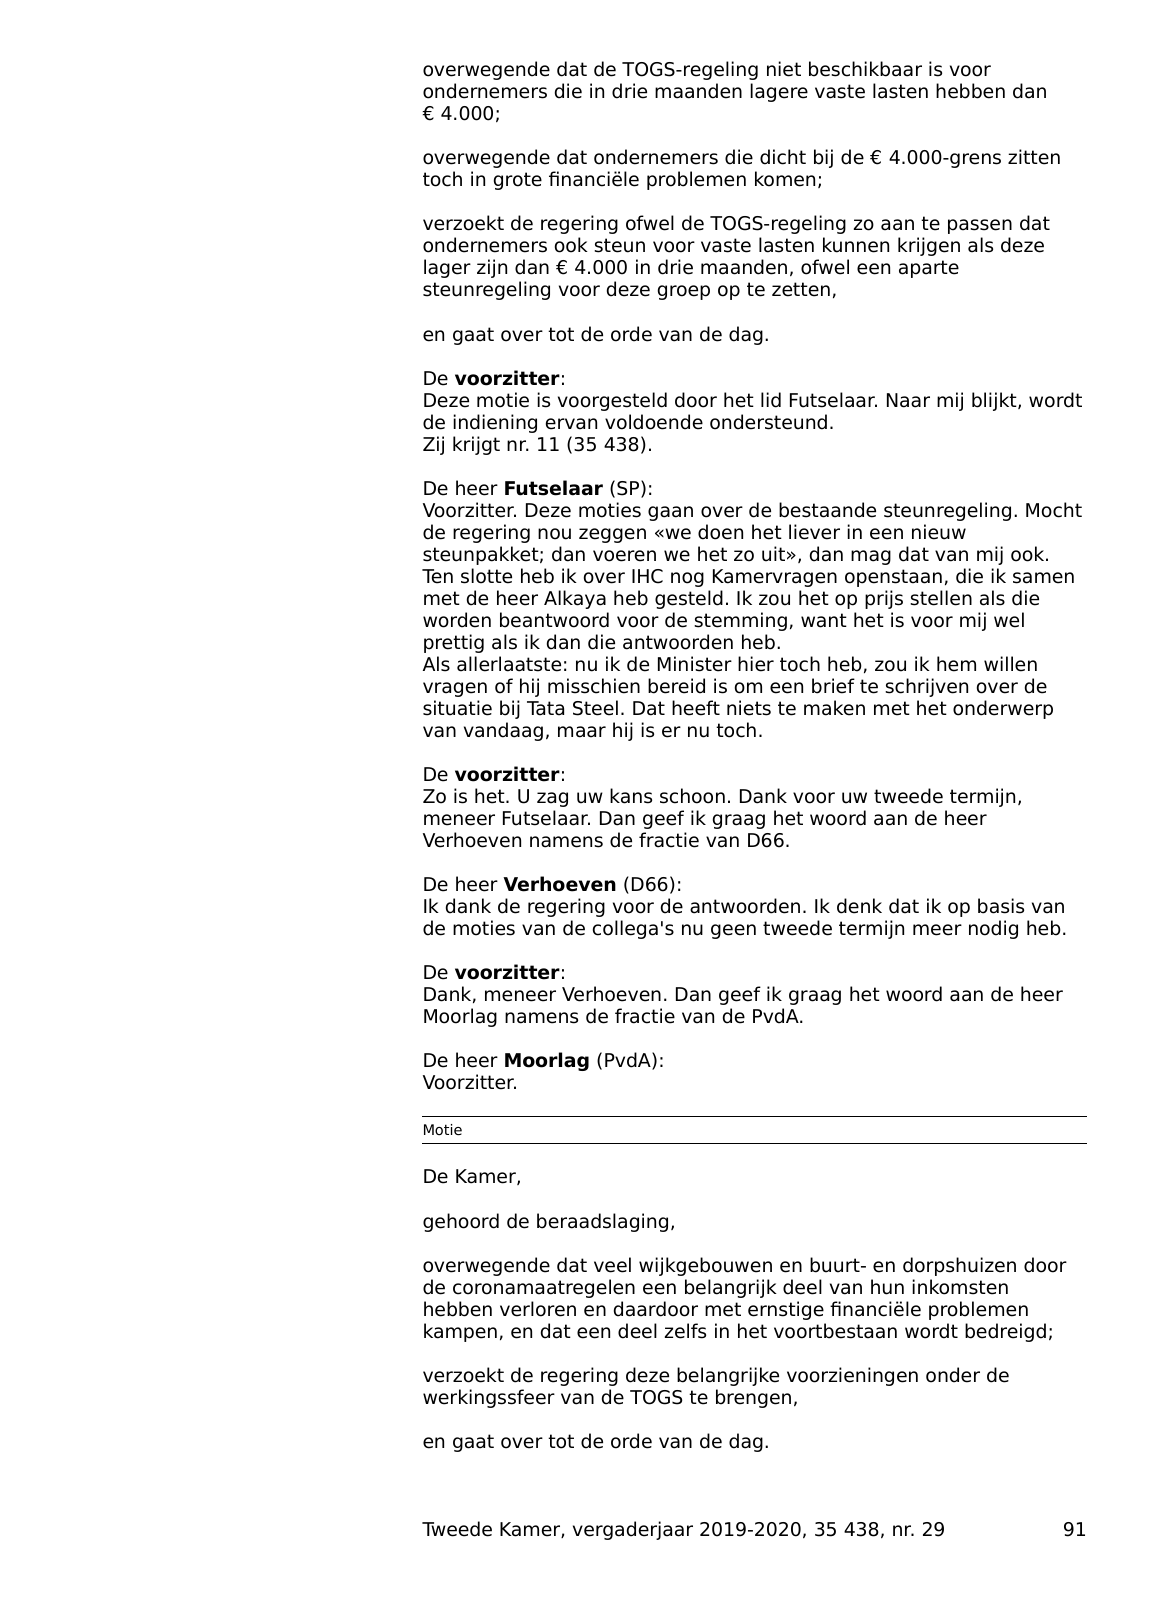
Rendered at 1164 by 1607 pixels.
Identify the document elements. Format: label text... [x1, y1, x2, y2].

text Ik dank de regering voor de antwoorden. Ik denk dat ik op basis van de moties van de collega's nu geen tweede termijn meer nodig heb. [422, 896, 1087, 940]
text Voorzitter. [422, 1072, 1087, 1094]
text De heer Moorlag (PvdA): [422, 1050, 1087, 1072]
text en gaat over tot de orde van de dag. [422, 323, 1087, 345]
text Ten slotte heb ik over IHC nog Kamervragen openstaan, die ik samen met de heer Alkaya heb gesteld. Ik zou het op prijs stellen als die worden beantwoord voor de stemming, want het is voor mij wel prettig als ik dan die antwoorden heb. [422, 566, 1087, 653]
text De heer Futselaar (SP): [422, 478, 1087, 500]
text Zo is het. U zag uw kans schoon. Dank voor uw tweede termijn, meneer Futselaar. Dan geef ik graag het woord aan de heer Verhoeven namens de fractie van D66. [422, 786, 1087, 852]
text De voorzitter: [422, 764, 1087, 786]
text verzoekt de regering ofwel de TOGS-regeling zo aan te passen dat ondernemers ook steun voor vaste lasten kunnen krijgen als deze lager zijn dan € 4.000 in drie maanden, ofwel een aparte steunregeling voor deze groep op te zetten, [422, 213, 1087, 301]
text overwegende dat ondernemers die dicht bij de € 4.000-grens zitten toch in grote financiële problemen komen; [422, 147, 1087, 191]
text Als allerlaatste: nu ik de Minister hier toch heb, zou ik hem willen vragen of hij misschien bereid is om een brief te schrijven over de situatie bij Tata Steel. Dat heeft niets te maken met het onderwerp van vandaag, maar hij is er nu toch. [422, 653, 1087, 741]
text en gaat over tot de orde van de dag. [422, 1431, 1087, 1453]
text verzoekt de regering deze belangrijke voorzieningen onder de werkingssfeer van de TOGS te brengen, [422, 1365, 1087, 1409]
text De Kamer, [422, 1166, 1087, 1188]
text Deze motie is voorgesteld door het lid Futselaar. Naar mij blijkt, wordt de indiening ervan voldoende ondersteund. [422, 389, 1087, 433]
text Voorzitter. Deze moties gaan over de bestaande steunregeling. Mocht de regering nou zeggen «we doen het liever in een nieuw steunpakket; dan voeren we het zo uit», dan mag dat van mij ook. [422, 500, 1087, 566]
table_header Motie [422, 1117, 1087, 1143]
text De heer Verhoeven (D66): [422, 874, 1087, 896]
text overwegende dat veel wijkgebouwen en buurt- en dorpshuizen door de coronamaatregelen een belangrijk deel van hun inkomsten hebben verloren en daardoor met ernstige financiële problemen kampen, en dat een deel zelfs in het voortbestaan wordt bedreigd; [422, 1255, 1087, 1343]
text gehoord de beraadslaging, [422, 1211, 1087, 1233]
text De voorzitter: [422, 368, 1087, 389]
text De voorzitter: [422, 962, 1087, 984]
text Dank, meneer Verhoeven. Dan geef ik graag het woord aan de heer Moorlag namens de fractie van de PvdA. [422, 984, 1087, 1028]
text overwegende dat de TOGS-regeling niet beschikbaar is voor ondernemers die in drie maanden lagere vaste lasten hebben dan € 4.000; [422, 59, 1087, 125]
text Zij krijgt nr. 11 (35 438). [422, 433, 1087, 456]
